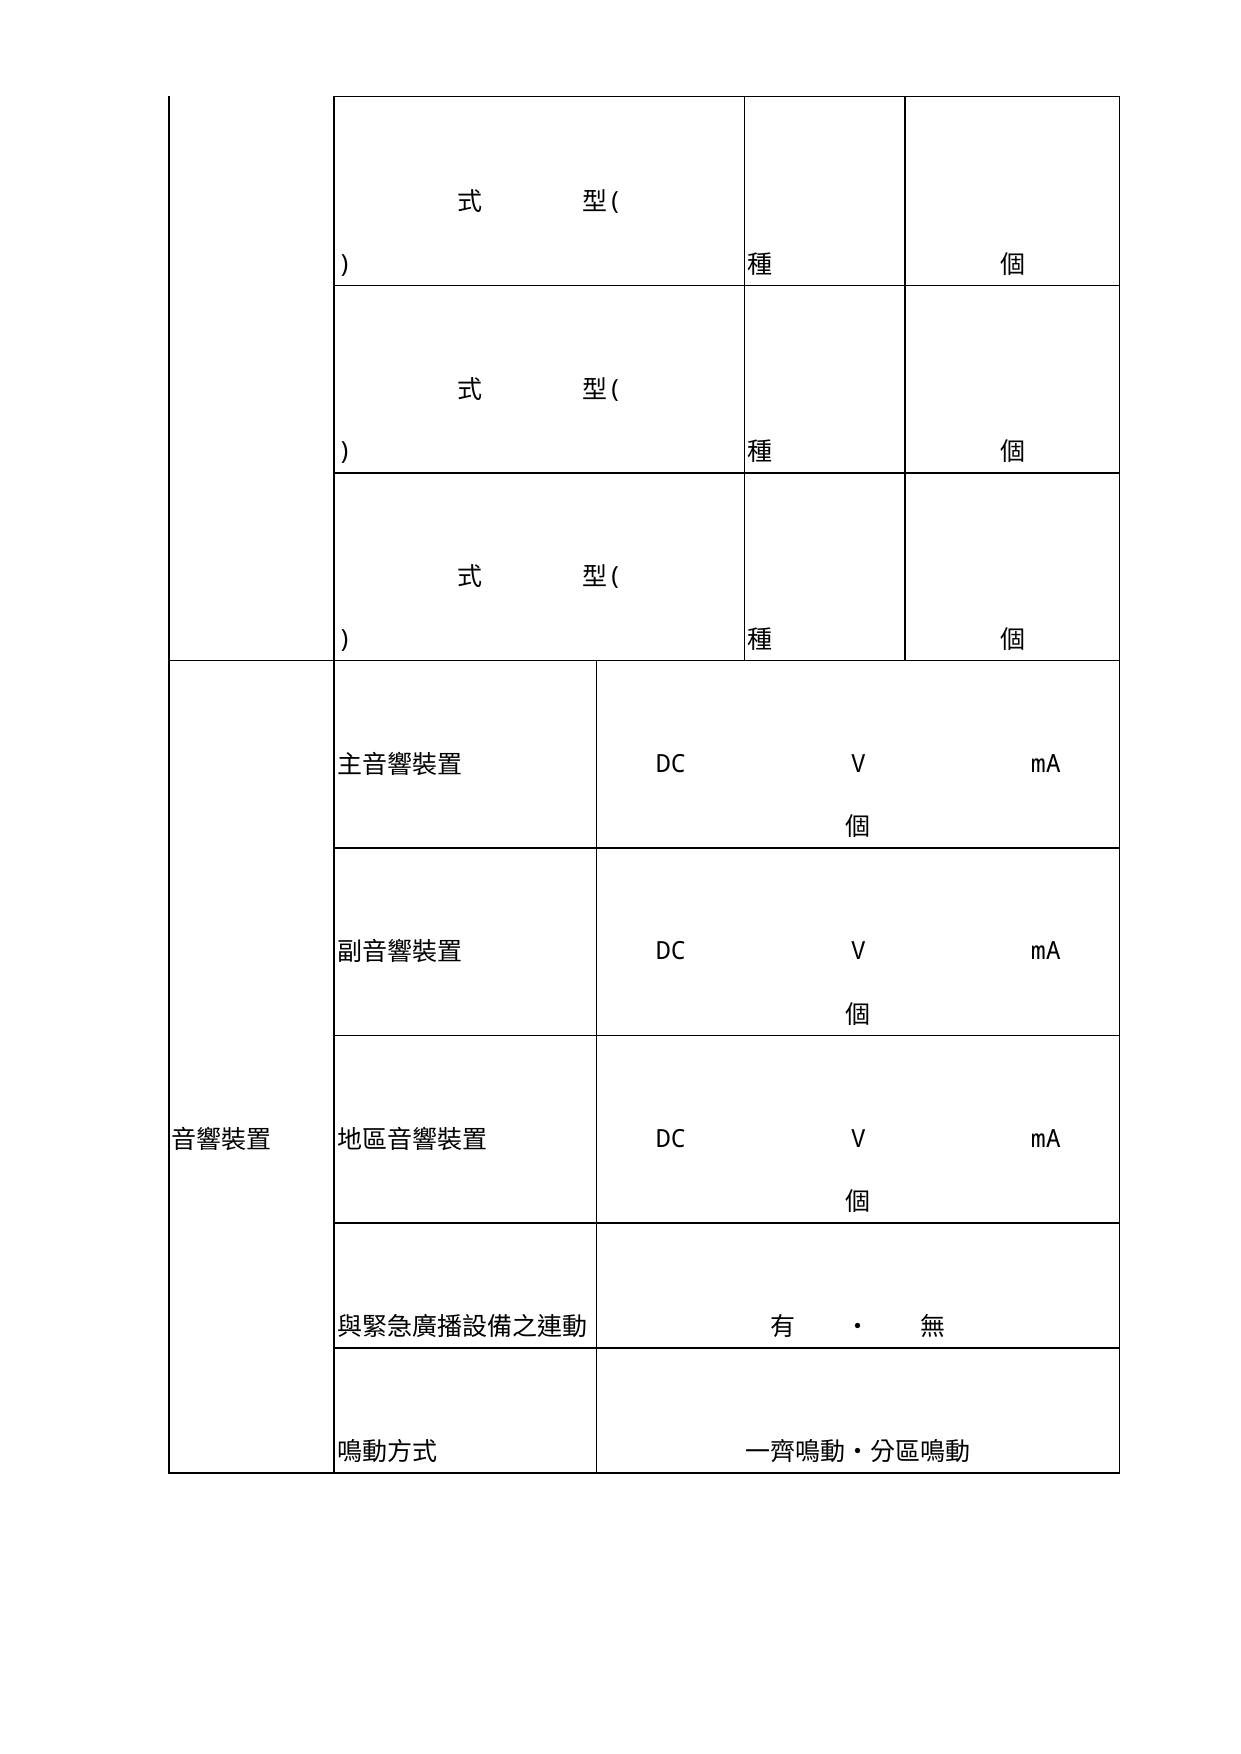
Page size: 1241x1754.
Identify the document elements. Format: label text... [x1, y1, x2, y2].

table_cell 式 型( ) [335, 474, 744, 659]
table_cell 式 型( ) [335, 286, 744, 472]
table_cell 種 [745, 286, 904, 472]
table_cell 種 [745, 97, 904, 284]
table_cell 一齊鳴動‧分區鳴動 [597, 1349, 1119, 1472]
table_cell [170, 472, 333, 659]
table_cell 鳴動方式 [335, 1349, 596, 1472]
table_cell DC V mA 個 [597, 849, 1119, 1034]
table_cell 個 [906, 97, 1119, 284]
table_cell 主音響裝置 [335, 661, 596, 847]
table_cell 與緊急廣播設備之連動 [335, 1224, 596, 1347]
table_cell 式 型( ) [335, 97, 744, 284]
table_cell [170, 1347, 333, 1472]
table_cell 地區音響裝置 [335, 1036, 596, 1222]
table_cell 有 ‧ 無 [597, 1224, 1119, 1347]
table_cell [170, 96, 333, 284]
table_cell [170, 661, 333, 847]
table_cell [170, 1222, 333, 1347]
table_cell DC V mA 個 [597, 1036, 1119, 1222]
table_cell 種 [745, 474, 904, 659]
table_cell [170, 847, 333, 1034]
table_cell DC V mA 個 [597, 661, 1119, 847]
table_cell 個 [906, 474, 1119, 659]
table_cell [170, 285, 333, 472]
table_cell 音響裝置 [170, 1035, 333, 1222]
table_cell 副音響裝置 [335, 849, 596, 1034]
table_cell 個 [906, 286, 1119, 472]
